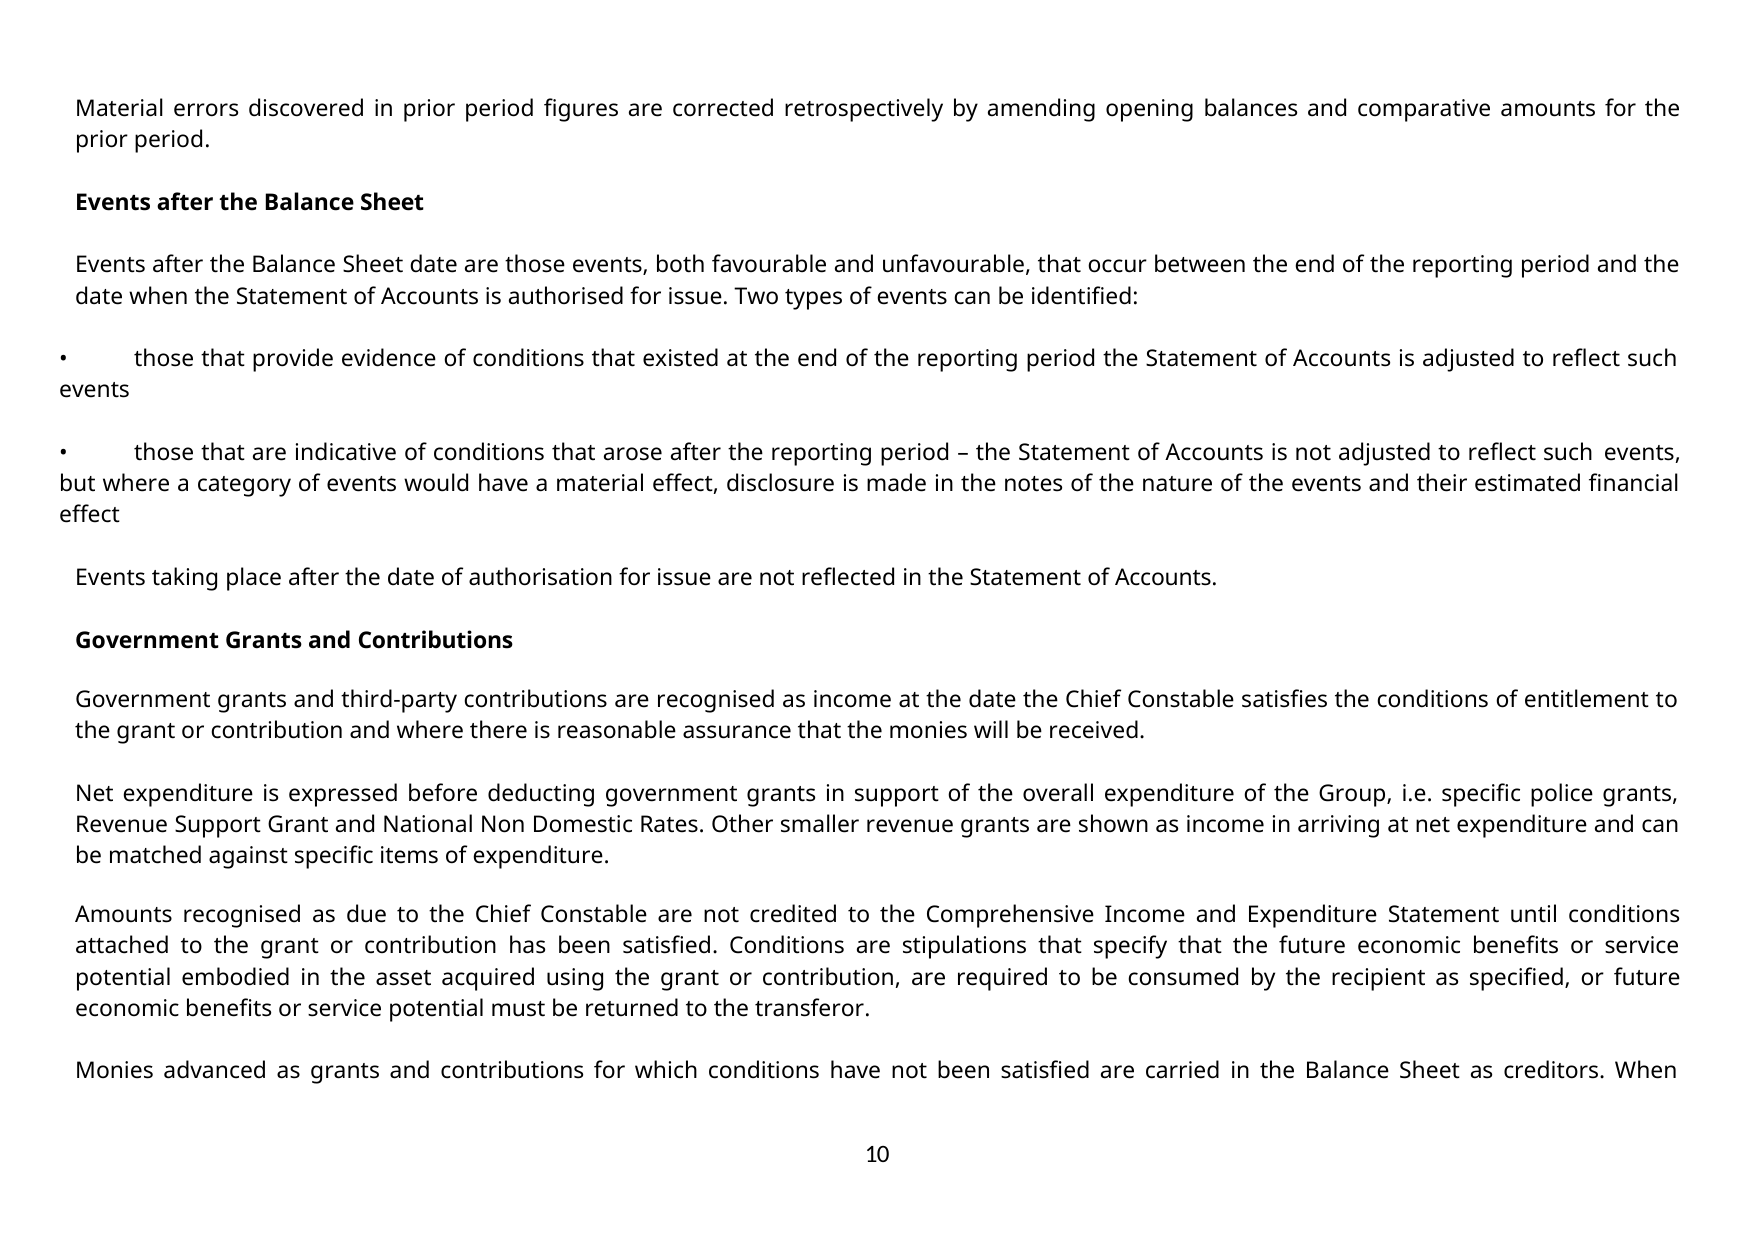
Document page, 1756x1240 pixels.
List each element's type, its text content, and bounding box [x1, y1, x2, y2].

subtitle Government Grants and Contributions [75, 623, 1696, 655]
text Monies advanced as grants and contributions for which conditions have not been satisfied are carried in the Balance Sheet as creditors. When [75, 1054, 1681, 1085]
subtitle Events after the Balance Sheet [75, 186, 1696, 217]
text Government grants and third-party contributions are recognised as income at the date the Chief Constable satisfies the conditions of entitlement to the grant or contribution and where there is reasonable assurance that the monies will be received. [75, 682, 1681, 745]
text Material errors discovered in prior period figures are corrected retrospectively by amending opening balances and comparative amounts for the prior period. [75, 92, 1681, 155]
text Amounts recognised as due to the Chief Constable are not credited to the Comprehensive Income and Expenditure Statement until conditions attached to the grant or contribution has been satisfied. Conditions are stipulations that specify that the future economic benefits or service potential embodied in the asset acquired using the grant or contribution, are required to be consumed by the recipient as specified, or future economic benefits or service potential must be returned to the transferor. [75, 898, 1681, 1023]
list those that are indicative of conditions that arose after the reporting period – the Statement of Accounts is not adjusted to reflect such events, but where a category of events would have a material effect, disclosure is made in the notes of the nature of the events and their estimated financial effect [59, 436, 1681, 530]
text Events after the Balance Sheet date are those events, both favourable and unfavourable, that occur between the end of the reporting period and the date when the Statement of Accounts is authorised for issue. Two types of events can be identified: [75, 248, 1681, 311]
text Events taking place after the date of authorisation for issue are not reflected in the Statement of Accounts. [75, 561, 1696, 592]
list those that provide evidence of conditions that existed at the end of the reporting period the Statement of Accounts is adjusted to reflect such events [59, 342, 1681, 405]
text Net expenditure is expressed before deducting government grants in support of the overall expenditure of the Group, i.e. specific police grants, Revenue Support Grant and National Non Domestic Rates. Other smaller revenue grants are shown as income in arriving at net expenditure and can be matched against specific items of expenditure. [75, 776, 1681, 870]
